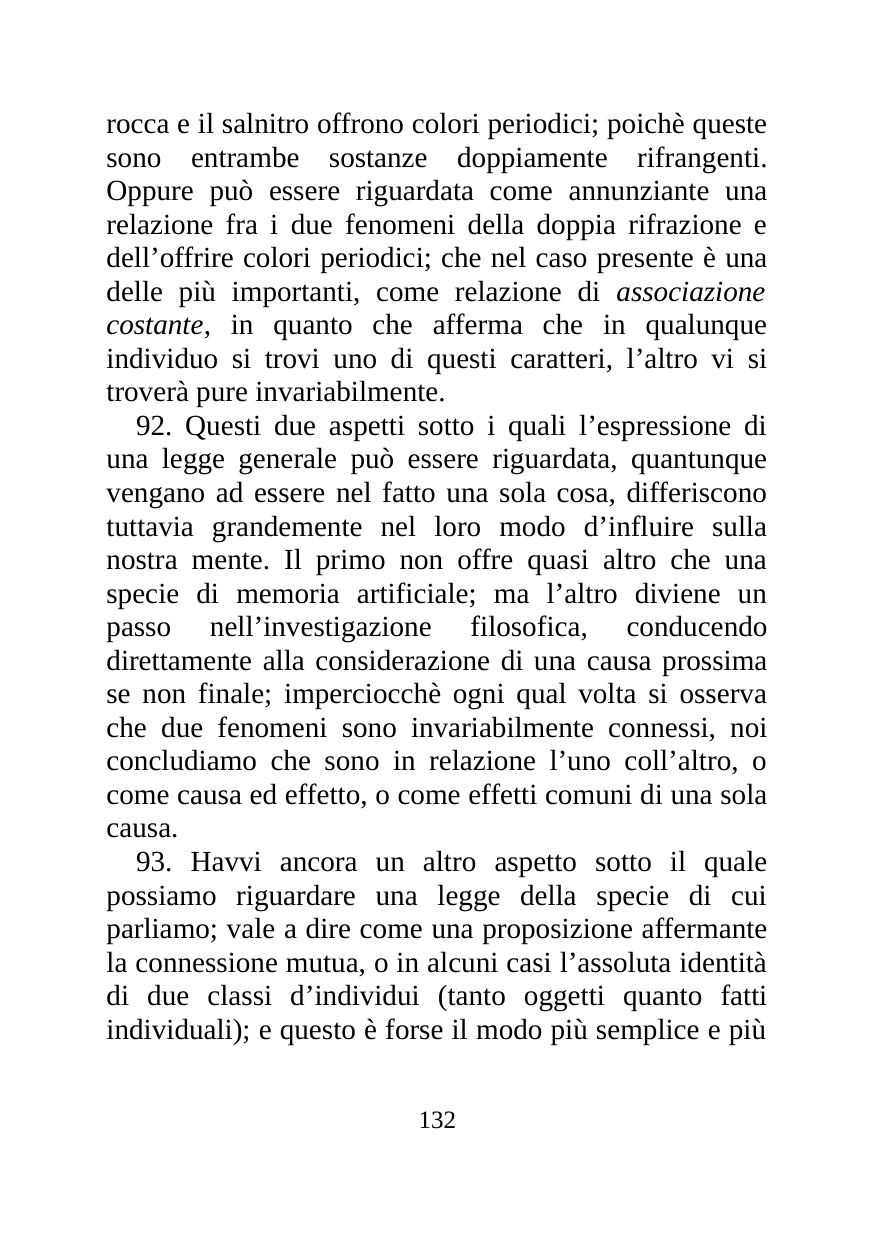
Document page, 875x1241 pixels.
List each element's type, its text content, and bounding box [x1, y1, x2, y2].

text 92. Questi due aspetti sotto i quali l’espressione di una legge generale può essere riguardata, quantunque vengano ad essere nel fatto una sola cosa, differiscono tuttavia grandemente nel loro modo d’influire sulla nostra mente. Il primo non offre quasi altro che una specie di memoria artificiale; ma l’altro diviene un passo nell’investigazione filosofica, conducendo direttamente alla considerazione di una causa prossima se non finale; imperciocchè ogni qual volta si osserva che due fenomeni sono invariabilmente connessi, noi concludiamo che sono in relazione l’uno coll’altro, o come causa ed effetto, o come effetti comuni di una sola causa. [106, 408, 768, 844]
text 93. Havvi ancora un altro aspetto sotto il quale possiamo riguardare una legge della specie di cui parliamo; vale a dire come una proposizione affermante la connessione mutua, o in alcuni casi l’assoluta identità di due classi d’individui (tanto oggetti quanto fatti individuali); e questo è forse il modo più semplice e più [106, 844, 768, 1045]
text rocca e il salnitro offrono colori periodici; poichè queste sono entrambe sostanze doppiamente rifrangenti. Oppure può essere riguardata come annunziante una relazione fra i due fenomeni della doppia rifrazione e dell’offrire colori periodici; che nel caso presente è una delle più importanti, come relazione di associazione costante, in quanto che afferma che in qualunque individuo si trovi uno di questi caratteri, l’altro vi si troverà pure invariabilmente. [106, 106, 768, 408]
